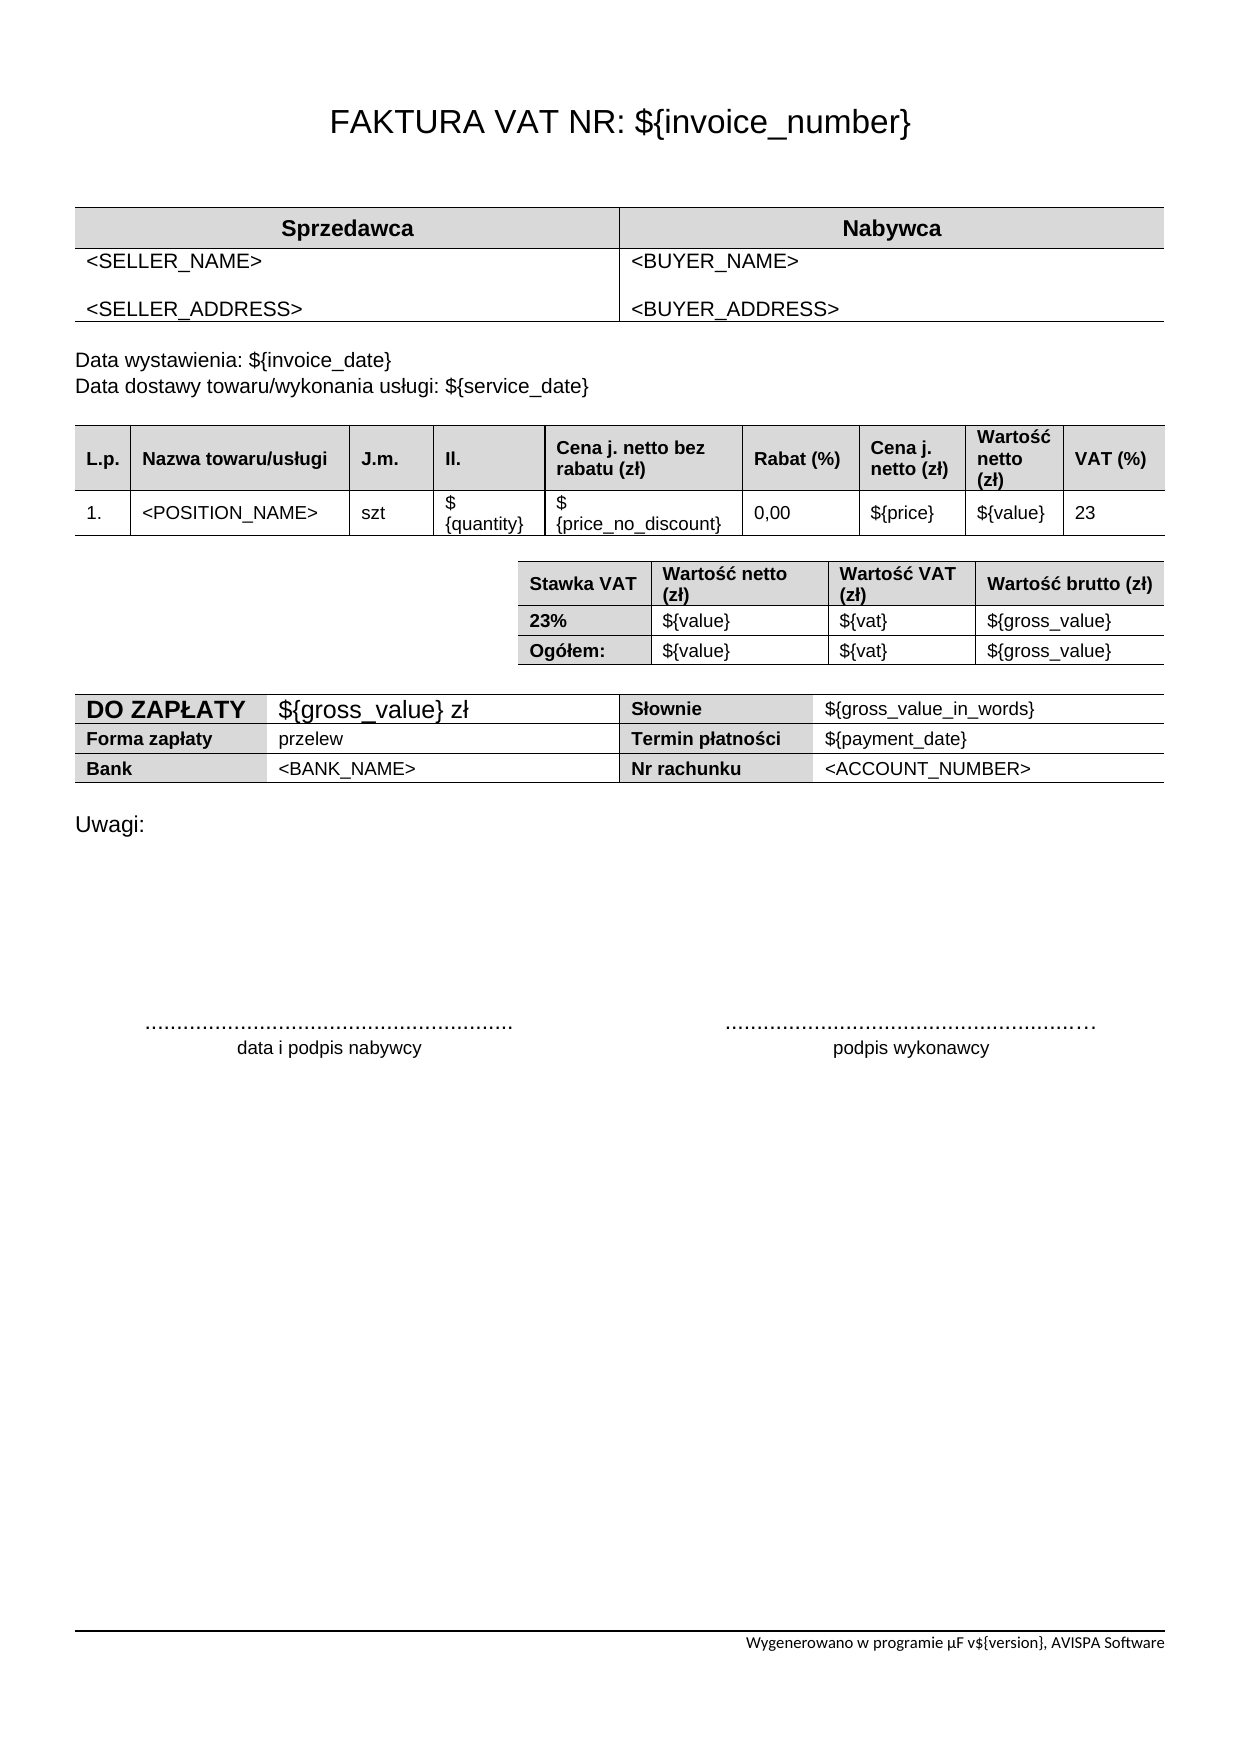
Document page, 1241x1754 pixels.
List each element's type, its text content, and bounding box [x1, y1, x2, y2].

text Data dostawy towaru/wykonania usługi: ${service_date} [75, 373, 1165, 397]
table_header Wartość netto (zł) [966, 426, 1063, 490]
table_cell <POSITION_NAME> [131, 491, 349, 534]
table_cell przelew [267, 724, 619, 753]
table_header Słownie [620, 695, 813, 723]
table_cell ${value} [652, 636, 828, 664]
table_header Nabywca [620, 208, 1164, 248]
table_cell ${gross_value} [976, 606, 1164, 635]
text data i podpis nabywcy [75, 1036, 583, 1058]
table_header Il. [434, 426, 544, 490]
table_header Cena j. netto (zł) [860, 426, 965, 490]
table_header Nazwa towaru/usługi [131, 426, 349, 490]
table_cell <ACCOUNT_NUMBER> [814, 754, 1164, 782]
table_cell <SELLER_NAME> <SELLER_ADDRESS> [75, 249, 619, 321]
table_header J.m. [350, 426, 433, 490]
table_header VAT (%) [1064, 426, 1165, 490]
table_cell <BANK_NAME> [267, 754, 619, 782]
table_header L.p. [75, 426, 130, 490]
table_cell 23 [1064, 491, 1165, 534]
table_header Cena j. netto bez rabatu (zł) [546, 426, 742, 490]
table_cell Forma zapłaty [75, 724, 267, 753]
text .......................................................… [657, 1008, 1165, 1035]
table_cell ${gross_value} [976, 636, 1164, 664]
table_header Wartość brutto (zł) [976, 562, 1164, 605]
table_cell ${vat} [829, 636, 975, 664]
table_cell 0,00 [743, 491, 859, 534]
table_header ${gross_value_in_words} [814, 695, 1164, 723]
table_cell Nr rachunku [620, 754, 813, 782]
table_header Wartość netto (zł) [652, 562, 828, 605]
table_header Rabat (%) [743, 426, 859, 490]
text FAKTURA VAT NR: ${invoice_number} [75, 102, 1165, 140]
text Data wystawienia: ${invoice_date} [75, 348, 1165, 372]
text podpis wykonawcy [657, 1036, 1165, 1058]
table_cell ${payment_date} [814, 724, 1164, 753]
table_cell Termin płatności [620, 724, 813, 753]
table_header Stawka VAT [518, 562, 651, 605]
table_header Wartość VAT (zł) [829, 562, 975, 605]
text Uwagi: [75, 811, 1165, 838]
table_header Sprzedawca [75, 208, 619, 248]
table_cell 23% [518, 606, 651, 635]
table_cell ${quantity} [434, 491, 544, 534]
table_cell <BUYER_NAME> <BUYER_ADDRESS> [620, 249, 1164, 321]
table_cell ${vat} [829, 606, 975, 635]
table_cell Bank [75, 754, 267, 782]
table_cell 1. [75, 491, 130, 534]
table_cell ${price} [860, 491, 965, 534]
table_cell ${price_no_discount} [546, 491, 742, 534]
table_cell ${value} [652, 606, 828, 635]
table_header ${gross_value} zł [267, 695, 619, 723]
table_cell szt [350, 491, 433, 534]
table_cell Ogółem: [518, 636, 651, 664]
table_cell ${value} [966, 491, 1063, 534]
table_header DO ZAPŁATY [75, 695, 267, 723]
text .......................................................... [75, 1008, 583, 1035]
